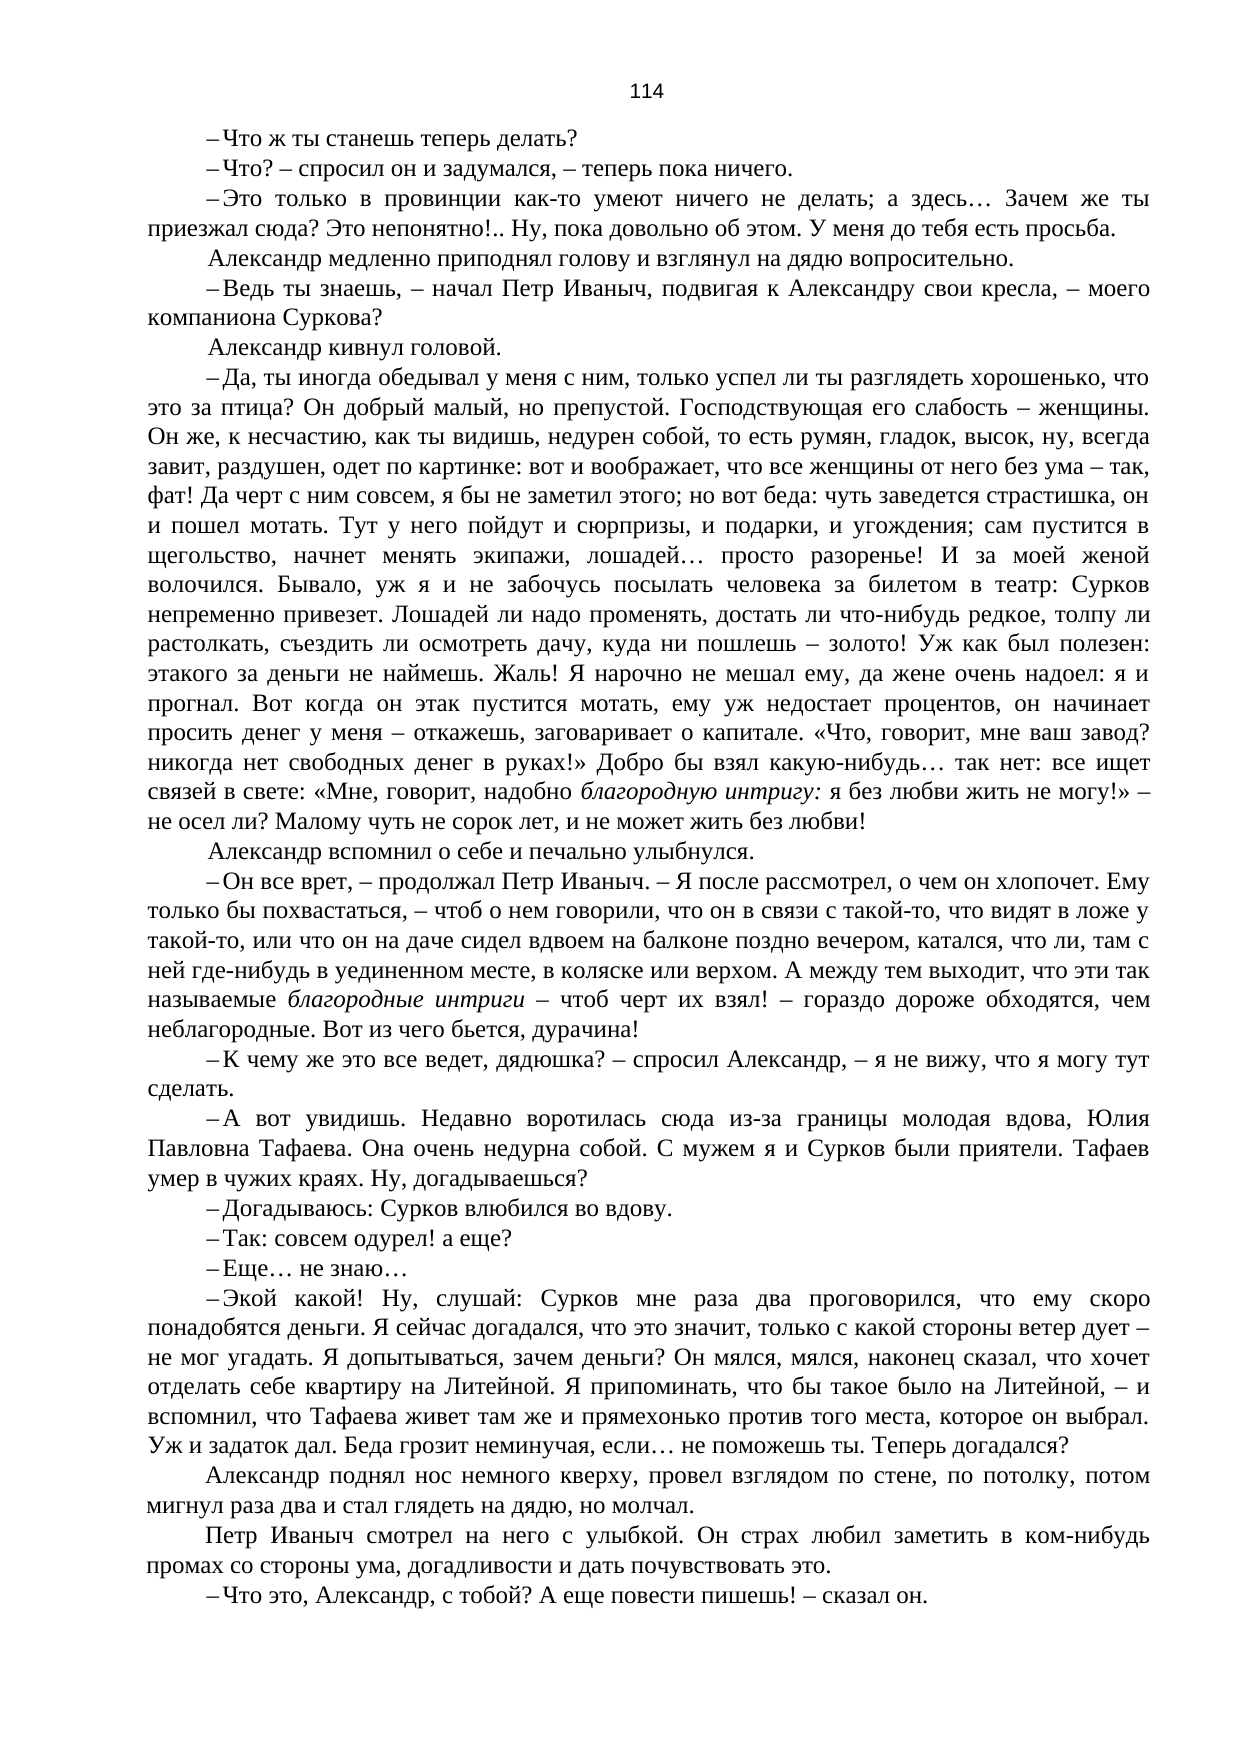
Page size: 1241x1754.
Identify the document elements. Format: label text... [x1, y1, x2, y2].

list Что? – спросил он и задумался, – теперь пока ничего. [147, 153, 1151, 182]
list К чему же это все ведет, дядюшка? – спросил Александр, – я не вижу, что я могу тут сделать. [147, 1044, 1151, 1102]
list Что ж ты станешь теперь делать? [147, 123, 1151, 152]
list А вот увидишь. Недавно воротилась сюда из-за границы молодая вдова, Юлия Павловна Тафаева. Она очень недурна собой. С мужем я и Сурков были приятели. Тафаев умер в чужих краях. Ну, догадываешься? [147, 1103, 1151, 1191]
list Еще… не знаю… [147, 1253, 1151, 1281]
list Ведь ты знаешь, – начал Петр Иваныч, подвигая к Александру свои кресла, – моего компаниона Суркова? [147, 273, 1151, 331]
list Это только в провинции как-то умеют ничего не делать; а здесь… Зачем же ты приезжал сюда? Это непонятно!.. Ну, пока довольно об этом. У меня до тебя есть просьба. [147, 183, 1151, 241]
list Что это, Александр, с тобой? А еще повести пишешь! – сказал он. [147, 1580, 1151, 1608]
text Александр вспомнил о себе и печально улыбнулся. [207, 836, 1151, 865]
text Александр медленно приподнял голову и взглянул на дядю вопросительно. [207, 243, 1151, 271]
list Он все врет, – продолжал Петр Иваныч. – Я после рассмотрел, о чем он хлопочет. Ему только бы похвастаться, – чтоб о нем говорили, что он в связи с такой-то, что видят в ложе у такой-то, или что он на даче сидел вдвоем на балконе поздно вечером, катался, что ли, там с ней где-нибудь в уединенном месте, в коляске или верхом. А между тем выходит, что эти так называемые благородные интриги – чтоб черт их взял! – гораздо дороже обходятся, чем неблагородные. Вот из чего бьется, дурачина! [147, 866, 1151, 1043]
list Так: совсем одурел! а еще? [147, 1223, 1151, 1251]
list Экой какой! Ну, слушай: Сурков мне раза два проговорился, что ему скоро понадобятся деньги. Я сейчас догадался, что это значит, только с какой стороны ветер дует – не мог угадать. Я допытываться, зачем деньги? Он мялся, мялся, наконец сказал, что хочет отделать себе квартиру на Литейной. Я припоминать, что бы такое было на Литейной, – и вспомнил, что Тафаева живет там же и прямехонько против того места, которое он выбрал. Уж и задаток дал. Беда грозит неминучая, если… не поможешь ты. Теперь догадался? [147, 1283, 1151, 1459]
text Александр поднял нос немного кверху, провел взглядом по стене, по потолку, потом мигнул раза два и стал глядеть на дядю, но молчал. [146, 1461, 1151, 1519]
text Александр кивнул головой. [207, 332, 1151, 361]
list Догадываюсь: Сурков влюбился во вдову. [147, 1193, 1151, 1221]
text Петр Иваныч смотрел на него с улыбкой. Он страх любил заметить в ком-нибудь промах со стороны ума, догадливости и дать почувствовать это. [146, 1520, 1151, 1578]
list Да, ты иногда обедывал у меня с ним, только успел ли ты разглядеть хорошенько, что это за птица? Он добрый малый, но препустой. Господствующая его слабость – женщины. Он же, к несчастию, как ты видишь, недурен собой, то есть румян, гладок, высок, ну, всегда завит, раздушен, одет по картинке: вот и воображает, что все женщины от него без ума – так, фат! Да черт с ним совсем, я бы не заметил этого; но вот беда: чуть заведется страстишка, он и пошел мотать. Тут у него пойдут и сюрпризы, и подарки, и угождения; сам пустится в щегольство, начнет менять экипажи, лошадей… просто разоренье! И за моей женой волочился. Бывало, уж я и не забочусь посылать человека за билетом в театр: Сурков непременно привезет. Лошадей ли надо променять, достать ли что-нибудь редкое, толпу ли растолкать, съездить ли осмотреть дачу, куда ни пошлешь – золото! Уж как был полезен: этакого за деньги не наймешь. Жаль! Я нарочно не мешал ему, да жене очень надоел: я и прогнал. Вот когда он этак пустится мотать, ему уж недостает процентов, он начинает просить денег у меня – откажешь, заговаривает о капитале. «Что, говорит, мне ваш завод? никогда нет свободных денег в руках!» Добро бы взял какую-нибудь… так нет: все ищет связей в свете: «Мне, говорит, надобно благородную интригу: я без любви жить не могу!» – не осел ли? Малому чуть не сорок лет, и не может жить без любви! [147, 362, 1151, 835]
